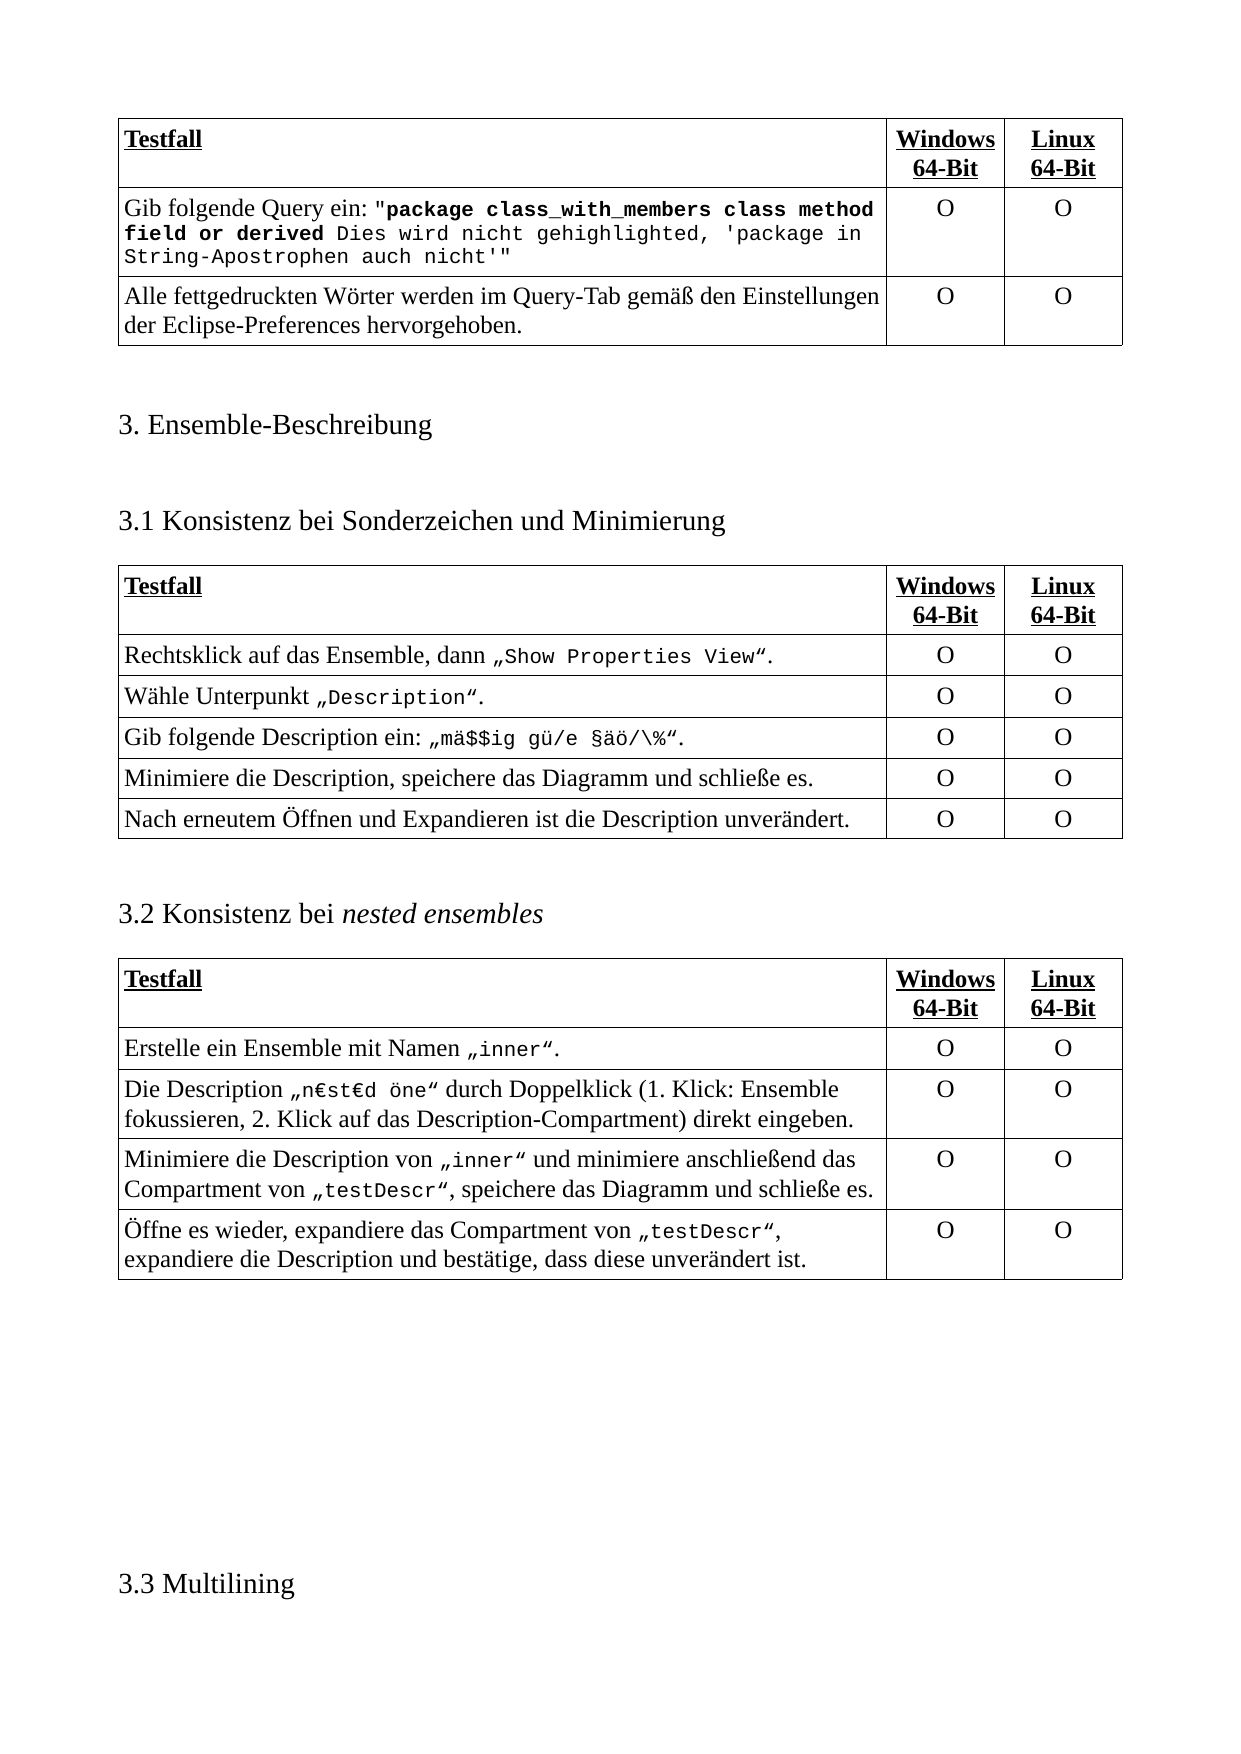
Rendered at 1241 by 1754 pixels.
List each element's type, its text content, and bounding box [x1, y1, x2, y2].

table_header Windows 64-Bit [887, 959, 1004, 1027]
text 3.1 Konsistenz bei Sonderzeichen und Minimierung [118, 503, 1122, 536]
table_cell O [1005, 1139, 1122, 1209]
table_cell O [1005, 759, 1122, 798]
table_cell O [887, 188, 1004, 276]
table_header Windows 64-Bit [887, 119, 1004, 187]
table_header Testfall [119, 566, 886, 634]
text 3.2 Konsistenz bei nested ensembles [118, 896, 1122, 929]
table_cell O [1005, 1210, 1122, 1279]
table_cell O [1005, 1070, 1122, 1138]
table_cell Öffne es wieder, expandiere das Compartment von „testDescr“, expandiere die Description und bestätige, dass diese unverändert ist. [119, 1210, 886, 1279]
table_header Linux 64-Bit [1005, 566, 1122, 634]
table_cell O [887, 277, 1004, 345]
table_cell O [1005, 277, 1122, 345]
table_cell O [887, 1210, 1004, 1279]
table_cell Minimiere die Description von „inner“ und minimiere anschließend das Compartment von „testDescr“, speichere das Diagramm und schließe es. [119, 1139, 886, 1209]
table_cell Alle fettgedruckten Wörter werden im Query-Tab gemäß den Einstellungen der Eclipse-Preferences hervorgehoben. [119, 277, 886, 345]
table_header Windows 64-Bit [887, 566, 1004, 634]
table_cell O [1005, 799, 1122, 838]
table_cell Rechtsklick auf das Ensemble, dann „Show Properties View“. [119, 635, 886, 675]
table_cell Nach erneutem Öffnen und Expandieren ist die Description unverändert. [119, 799, 886, 838]
table_header Testfall [119, 959, 886, 1027]
table_cell Wähle Unterpunkt „Description“. [119, 676, 886, 717]
table_cell Die Description „n€st€d öne“ durch Doppelklick (1. Klick: Ensemble fokussieren, 2. Klick auf das Description-Compartment) direkt eingeben. [119, 1070, 886, 1138]
table_cell O [887, 759, 1004, 798]
table_cell O [887, 1139, 1004, 1209]
table_cell Minimiere die Description, speichere das Diagramm und schließe es. [119, 759, 886, 798]
table_cell O [887, 1070, 1004, 1138]
table_cell O [887, 799, 1004, 838]
table_cell Gib folgende Description ein: „mä$$ig gü/e §äö/\%“. [119, 718, 886, 758]
table_header Testfall [119, 119, 886, 187]
table_cell O [887, 635, 1004, 675]
table_cell O [1005, 1028, 1122, 1068]
text 3. Ensemble-Beschreibung [118, 407, 1122, 441]
table_cell O [887, 1028, 1004, 1068]
table_cell O [887, 718, 1004, 758]
table_cell Gib folgende Query ein: "package class_with_members class method field or derived Dies wird nicht gehighlighted, 'package in String-Apostrophen auch nicht'" [119, 188, 886, 276]
table_cell Erstelle ein Ensemble mit Namen „inner“. [119, 1028, 886, 1068]
table_header Linux 64-Bit [1005, 119, 1122, 187]
table_cell O [1005, 188, 1122, 276]
table_cell O [1005, 676, 1122, 717]
text 3.3 Multilining [118, 1567, 1122, 1600]
table_cell O [887, 676, 1004, 717]
table_cell O [1005, 718, 1122, 758]
table_header Linux 64-Bit [1005, 959, 1122, 1027]
table_cell O [1005, 635, 1122, 675]
